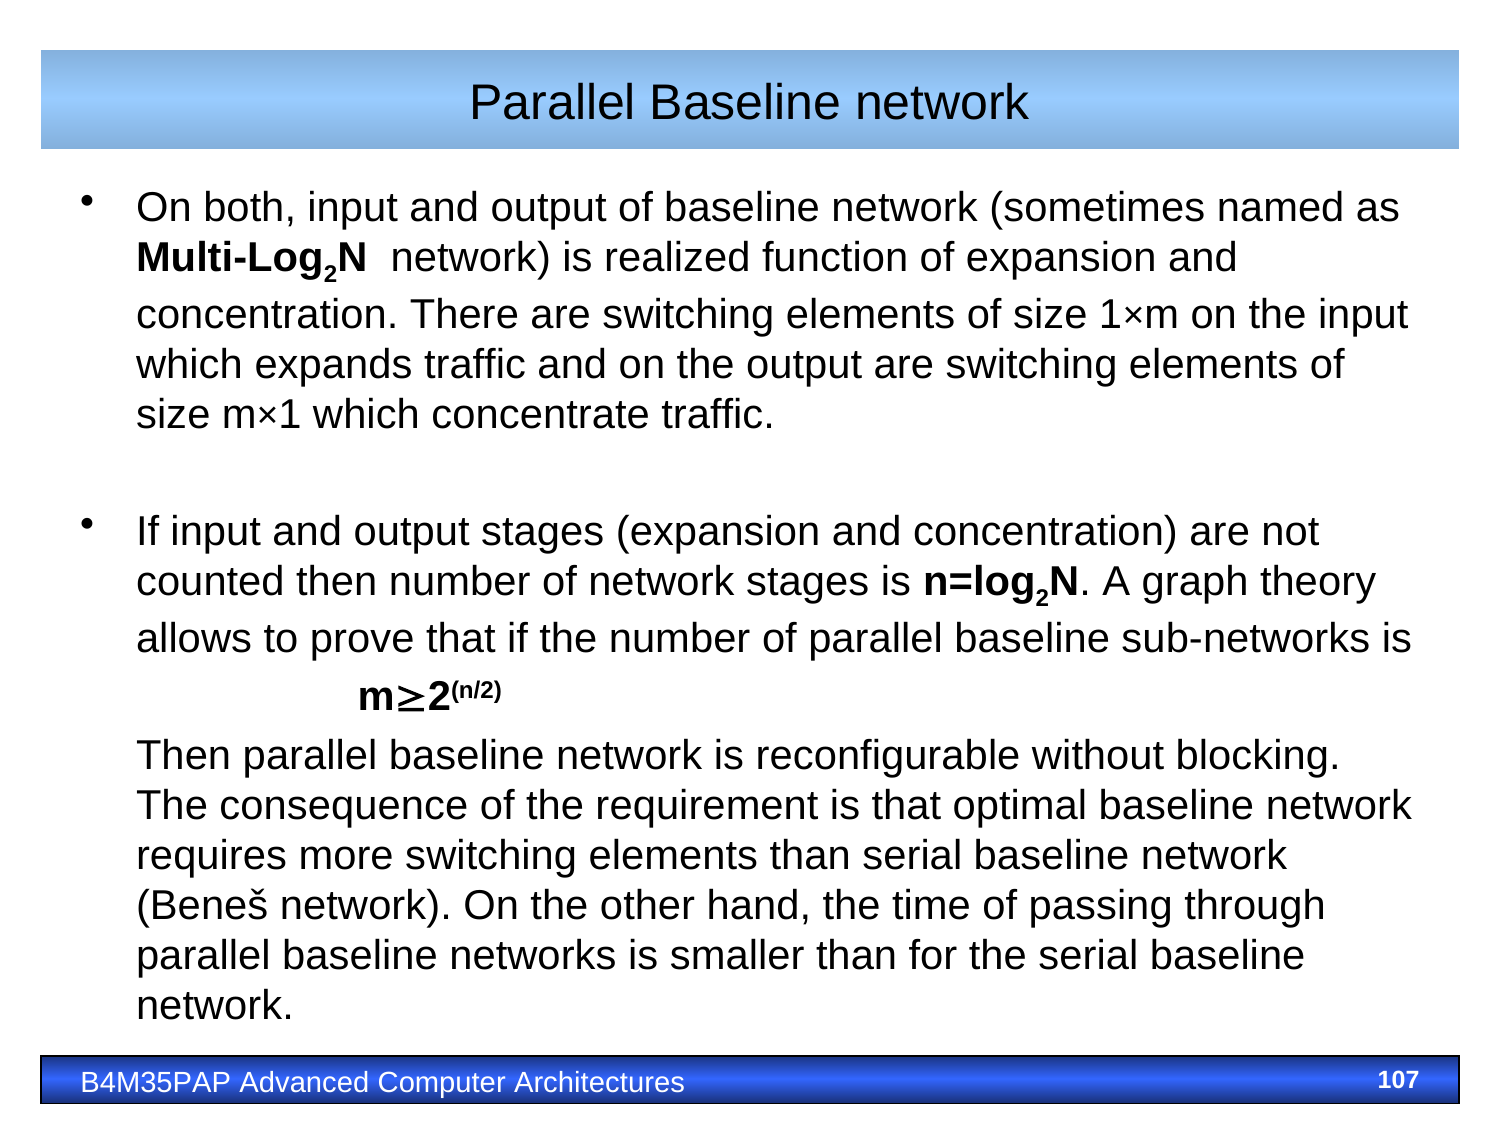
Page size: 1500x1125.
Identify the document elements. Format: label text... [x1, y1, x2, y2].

title Parallel Baseline network [41, 50, 1459, 149]
list On both, input and output of baseline network (sometimes named as Multi-Log2N network) is realized function of expansion and concentration. There are switching elements of size 1×m on the input which expands traffic and on the output are switching elements of size m×1 which concentrate traffic. If input and output stages (expansion and concentration) are not counted then number of network stages is n=log2N. A graph theory allows to prove that if the number of parallel baseline sub-networks is m2(n/2) Then parallel baseline network is reconfigurable without blocking. The consequence of the requirement is that optimal baseline network requires more switching elements than serial baseline network (Beneš network). On the other hand, the time of passing through parallel baseline networks is smaller than for the serial baseline network. [64, 172, 1436, 1000]
